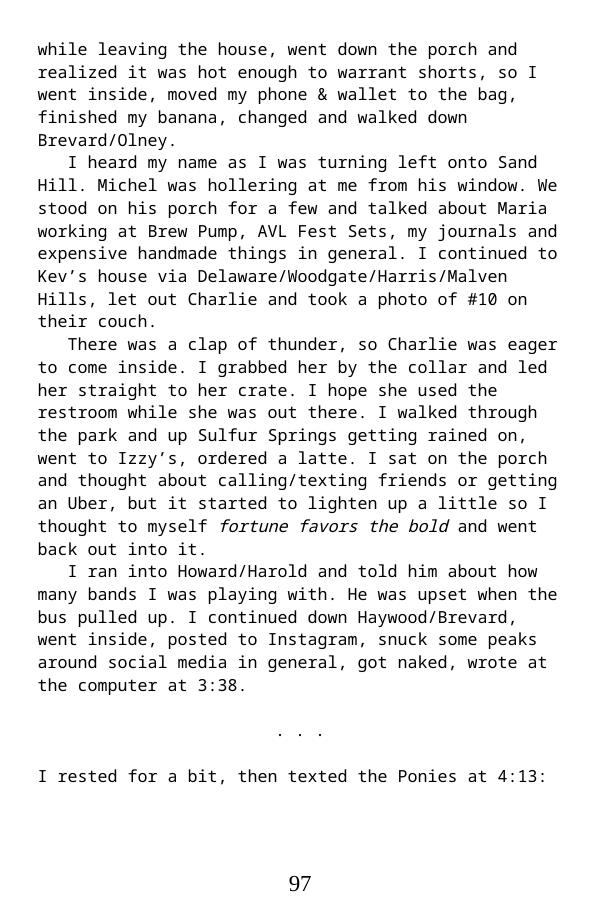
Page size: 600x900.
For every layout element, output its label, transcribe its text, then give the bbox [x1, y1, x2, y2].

text while leaving the house, went down the porch and realized it was hot enough to warrant shorts, so I went inside, moved my phone & wallet to the bag, finished my banana, changed and walked down Brevard/Olney. [37, 37, 562, 151]
text I rested for a bit, then texted the Ponies at 4:13: [37, 764, 562, 787]
text . . . [37, 719, 562, 741]
text I heard my name as I was turning left onto Sand Hill. Michel was hollering at me from his window. We stood on his porch for a few and talked about Maria working at Brew Pump, AVL Fest Sets, my journals and expensive handmade things in general. I continued to Kev’s house via Delaware/Woodgate/Harris/Malven Hills, let out Charlie and took a photo of #10 on their couch. [37, 151, 562, 333]
text I ran into Howard/Harold and told him about how many bands I was playing with. He was upset when the bus pulled up. I continued down Haywood/Brevard, went inside, posted to Instagram, snuck some peaks around social media in general, got naked, wrote at the computer at 3:38. [37, 560, 562, 696]
text There was a clap of thunder, so Charlie was eager to come inside. I grabbed her by the collar and led her straight to her crate. I hope she used the restroom while she was out there. I walked through the park and up Sulfur Springs getting rained on, went to Izzy’s, ordered a latte. I sat on the porch and thought about calling/texting friends or getting an Uber, but it started to lighten up a little so I thought to myself fortune favors the bold and went back out into it. [37, 333, 562, 560]
